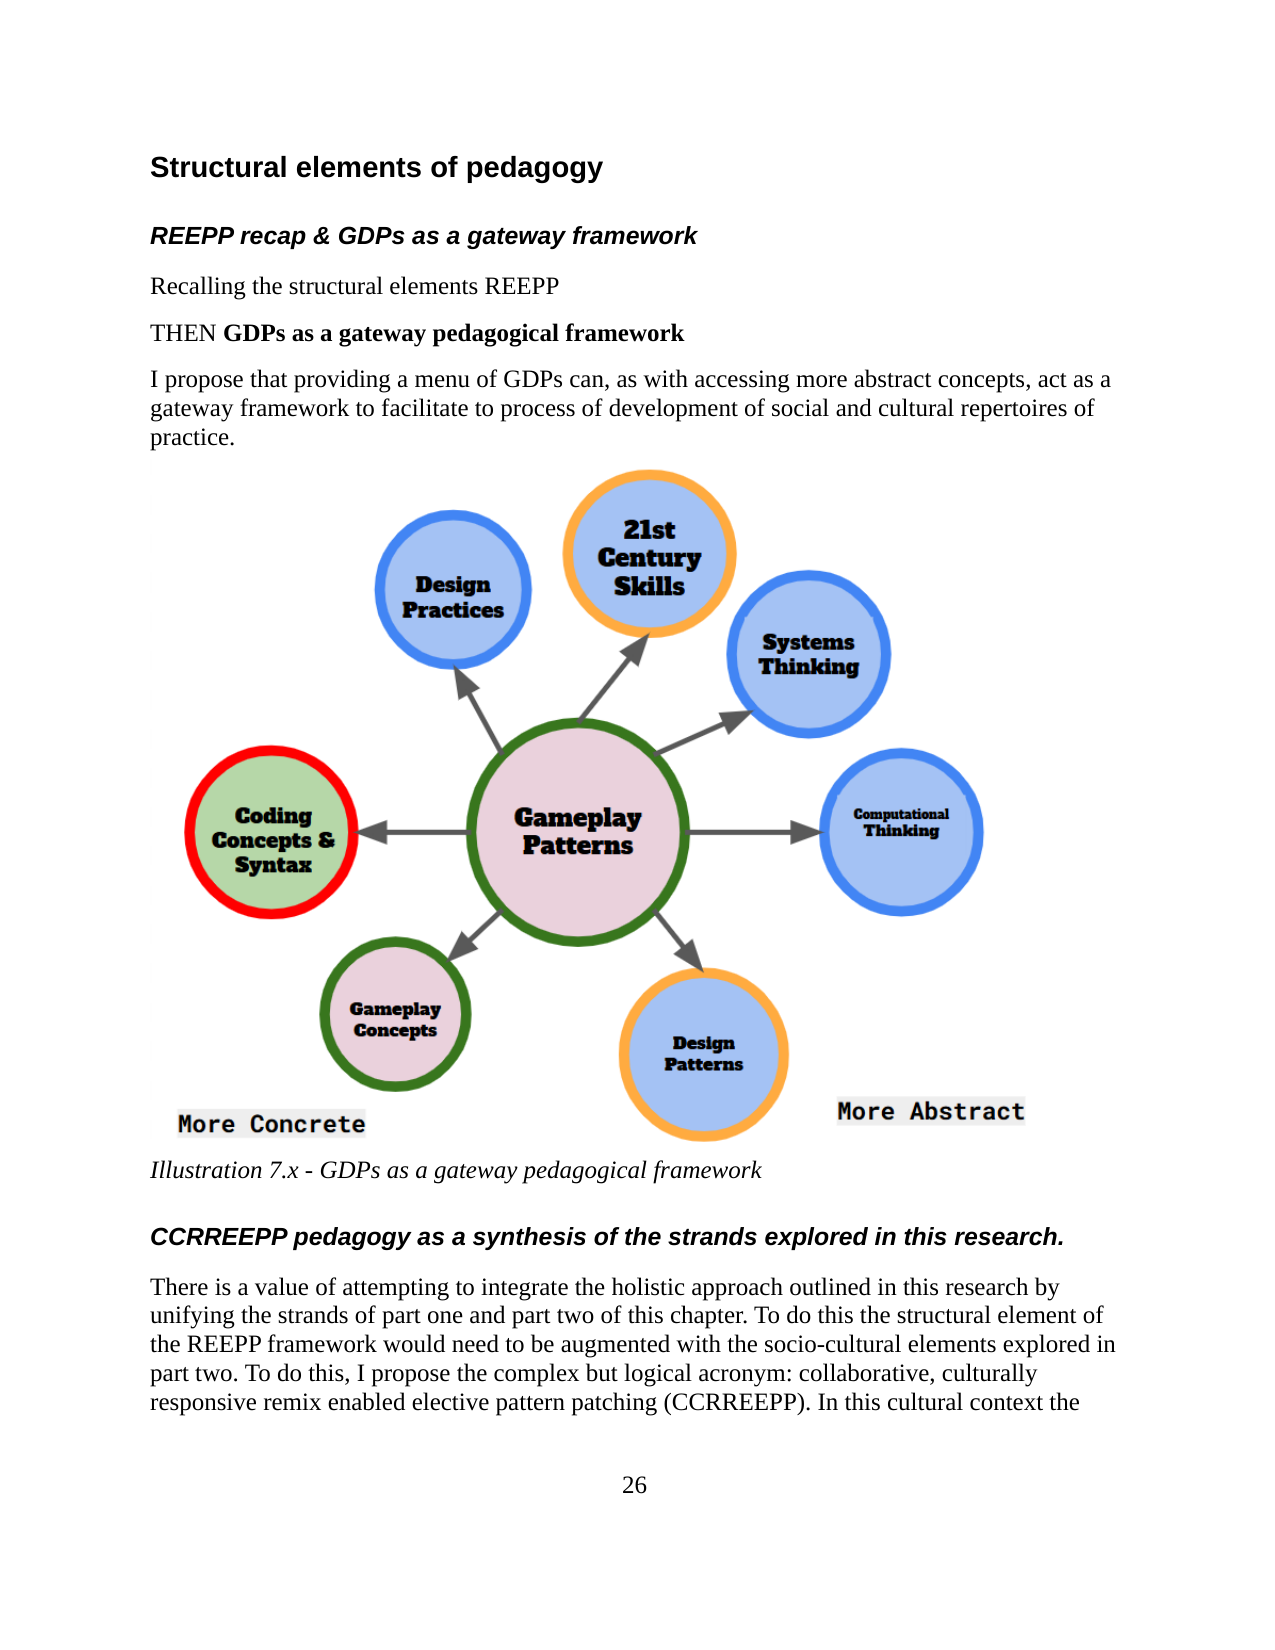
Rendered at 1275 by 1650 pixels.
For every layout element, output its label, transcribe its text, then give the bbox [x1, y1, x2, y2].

subtitle CCRREEPP pedagogy as a synthesis of the strands explored in this research. [150, 1222, 1125, 1250]
text Recalling the structural elements REEPP [150, 271, 1125, 300]
subtitle REEPP recap & GDPs as a gateway framework [150, 221, 1125, 249]
text Illustration 7.x - GDPs as a gateway pedagogical framework [150, 1156, 1125, 1184]
picture [150, 459, 1077, 1143]
text I propose that providing a menu of GDPs can, as with accessing more abstract concepts, act as a gateway framework to facilitate to process of development of social and cultural repertoires of practice. [150, 364, 1125, 451]
text There is a value of attempting to integrate the holistic approach outlined in this research by unifying the strands of part one and part two of this chapter. To do this the structural element of the REEPP framework would need to be augmented with the socio-cultural elements explored in part two. To do this, I propose the complex but logical acronym: collaborative, culturally responsive remix enabled elective pattern patching (CCRREEPP). In this cultural context the [150, 1272, 1125, 1416]
subtitle Structural elements of pedagogy [150, 150, 1125, 183]
text THEN GDPs as a gateway pedagogical framework [150, 318, 1125, 346]
